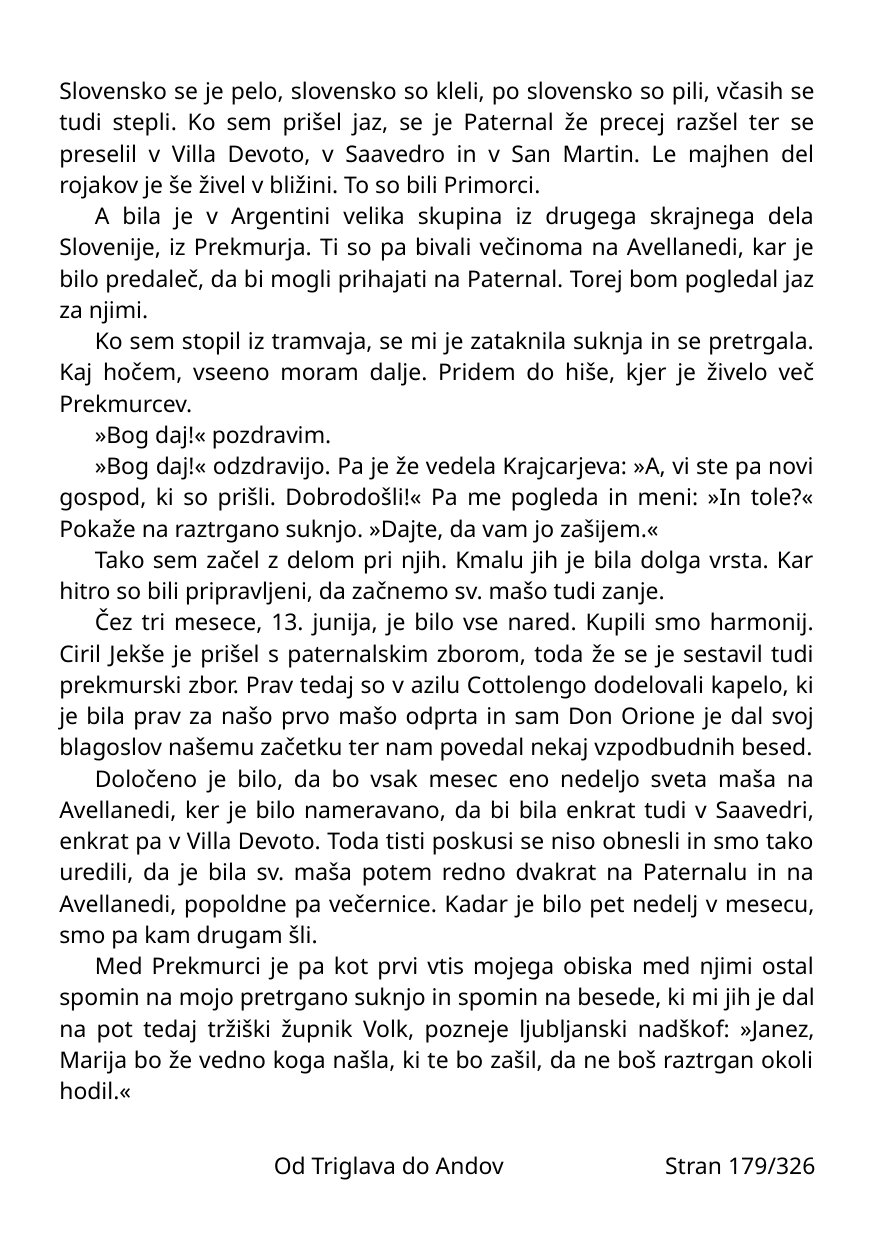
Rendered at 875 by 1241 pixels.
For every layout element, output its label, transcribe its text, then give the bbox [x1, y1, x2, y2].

text »Bog daj!« odzdravijo. Pa je že vedela Krajcarjeva: »A, vi ste pa novi gospod, ki so prišli. Dobrodošli!« Pa me pogleda in meni: »In tole?« Pokaže na raztrgano suknjo. »Dajte, da vam jo zašijem.« [59, 450, 815, 544]
text Določeno je bilo, da bo vsak mesec eno nedeljo sveta maša na Avellanedi, ker je bilo nameravano, da bi bila enkrat tudi v Saavedri, enkrat pa v Villa Devoto. Toda tisti poskusi se niso obnesli in smo tako uredili, da je bila sv. maša potem redno dvakrat na Paternalu in na Avellanedi, popoldne pa večernice. Kadar je bilo pet nedelj v mesecu, smo pa kam drugam šli. [59, 762, 815, 950]
text »Bog daj!« pozdravim. [59, 419, 815, 450]
text Slovensko se je pelo, slovensko so kleli, po slovensko so pili, včasih se tudi stepli. Ko sem prišel jaz, se je Paternal že precej razšel ter se preselil v Villa Devoto, v Saavedro in v San Martin. Le majhen del rojakov je še živel v bližini. To so bili Primorci. [59, 75, 815, 200]
text Tako sem začel z delom pri njih. Kmalu jih je bila dolga vrsta. Kar hitro so bili pripravljeni, da začnemo sv. mašo tudi zanje. [59, 544, 815, 606]
text Med Prekmurci je pa kot prvi vtis mojega obiska med njimi ostal spomin na mojo pretrgano suknjo in spomin na besede, ki mi jih je dal na pot tedaj tržiški župnik Volk, pozneje ljubljanski nadškof: »Janez, Marija bo že vedno koga našla, ki te bo zašil, da ne boš raztrgan okoli hodil.« [59, 950, 815, 1106]
text A bila je v Argentini velika skupina iz drugega skrajnega dela Slovenije, iz Prekmurja. Ti so pa bivali večinoma na Avellanedi, kar je bilo predaleč, da bi mogli prihajati na Paternal. Torej bom pogledal jaz za njimi. [59, 200, 815, 325]
text Čez tri mesece, 13. junija, je bilo vse nared. Kupili smo harmonij. Ciril Jekše je prišel s paternalskim zborom, toda že se je sestavil tudi prekmurski zbor. Prav tedaj so v azilu Cottolengo dodelovali kapelo, ki je bila prav za našo prvo mašo odprta in sam Don Orione je dal svoj blagoslov našemu začetku ter nam povedal nekaj vzpodbudnih besed. [59, 606, 815, 762]
text Ko sem stopil iz tramvaja, se mi je zataknila suknja in se pretrgala. Kaj hočem, vseeno moram dalje. Pridem do hiše, kjer je živelo več Prekmurcev. [59, 325, 815, 419]
